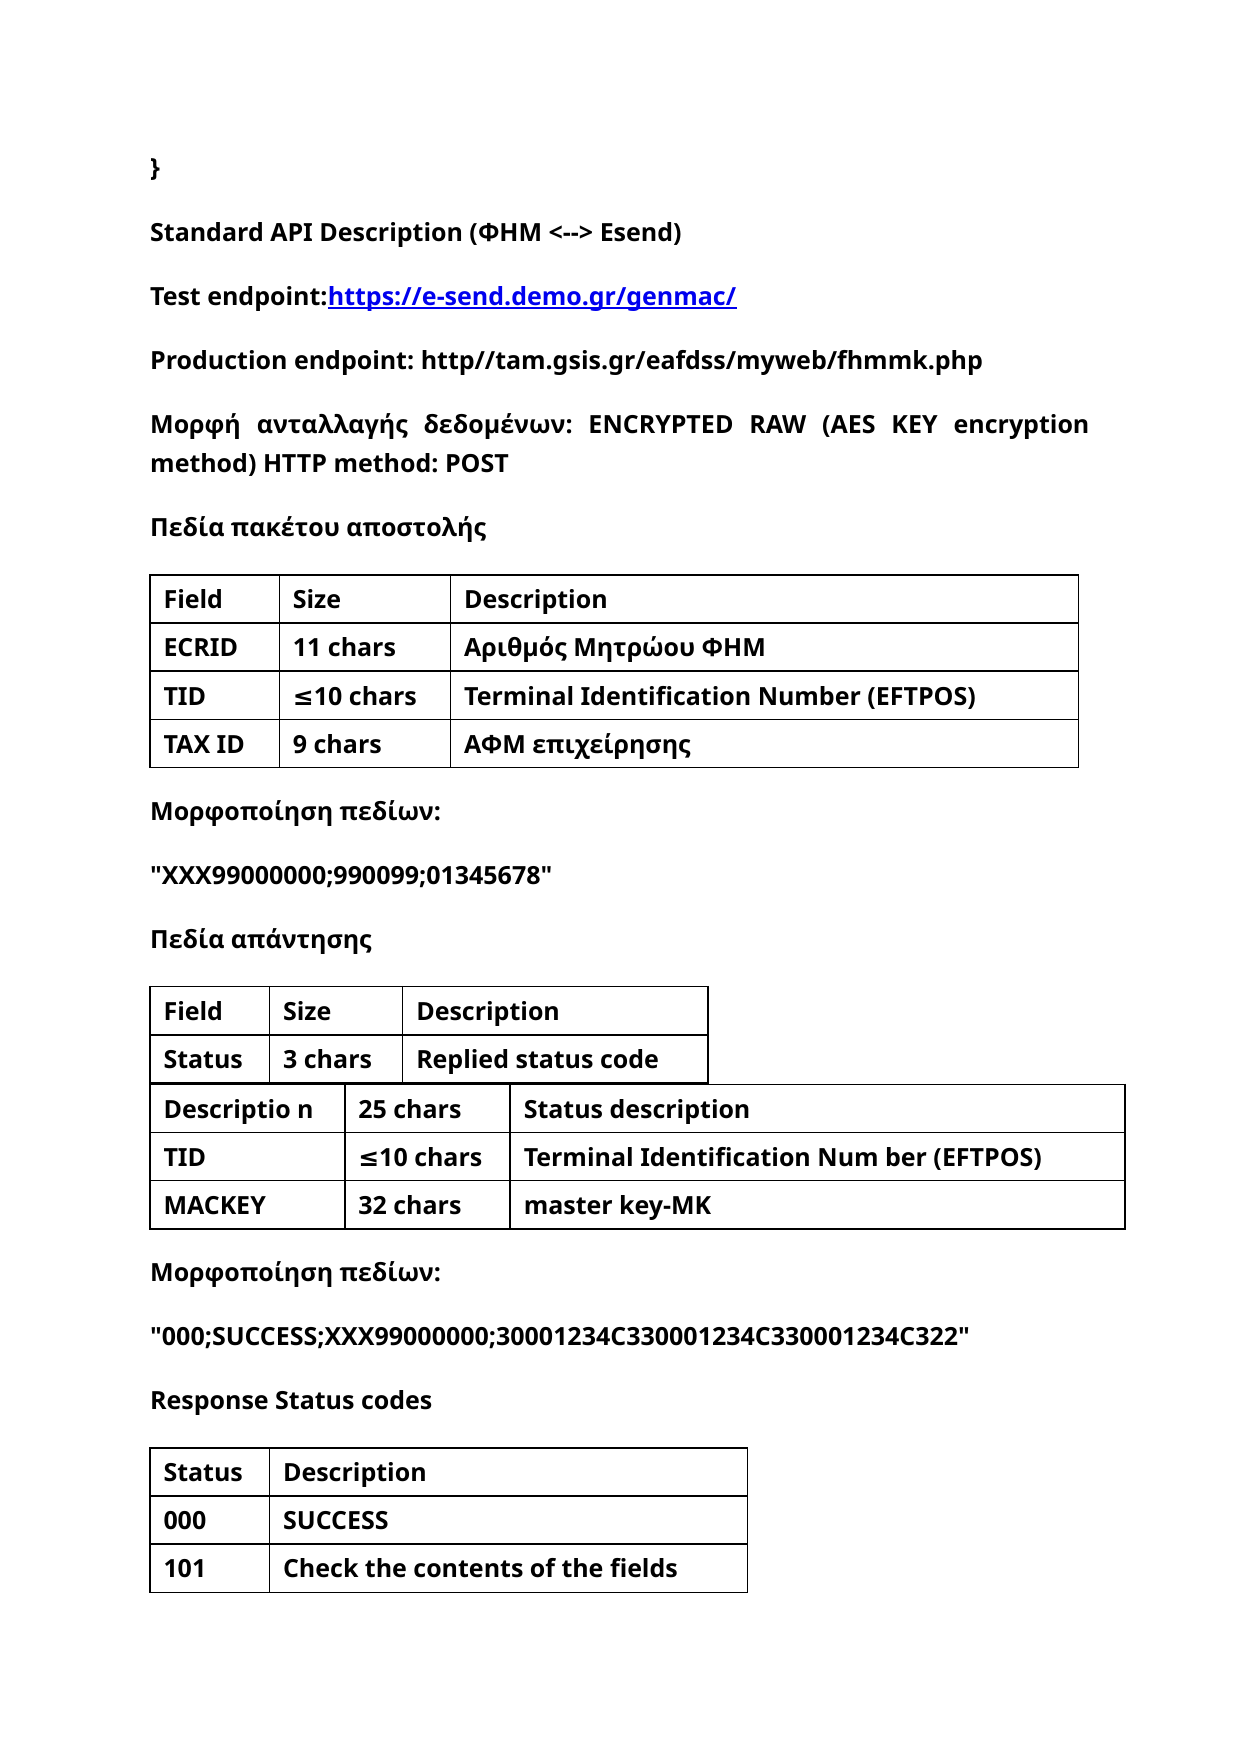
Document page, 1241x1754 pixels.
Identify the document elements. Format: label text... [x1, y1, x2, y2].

text Test endpoint:https://e-send.demo.gr/genmac/ [150, 278, 1090, 312]
table_cell Replied status code [403, 1036, 707, 1082]
table_cell TAX ID [151, 720, 279, 767]
table_header Size [280, 576, 450, 622]
table_cell ≤10 chars [280, 672, 450, 718]
table_cell 32 chars [346, 1181, 509, 1228]
table_header Size [270, 987, 402, 1034]
table_cell Status [151, 1036, 269, 1082]
table_cell 101 [151, 1545, 269, 1591]
table_cell Check the contents of the fields [270, 1545, 747, 1591]
text "XXX99000000;990099;01345678" [150, 857, 1090, 891]
text Πεδία απάντησης [150, 922, 1090, 956]
table_header Status description [511, 1085, 1124, 1132]
text Response Status codes [150, 1383, 1090, 1417]
table_header Description [270, 1449, 747, 1495]
table_header 25 chars [346, 1085, 509, 1132]
text Μορφή ανταλλαγής δεδομένων: ENCRYPTED RAW (AES KEY encryption method) HTTP method: POST [150, 407, 1090, 480]
table_cell TID [151, 1133, 344, 1180]
table_cell 3 chars [270, 1036, 402, 1082]
table_cell MACKEY [151, 1181, 344, 1228]
table_header Descriptio n [151, 1085, 344, 1132]
table_cell Terminal Identification Num ber (EFTPOS) [511, 1133, 1124, 1180]
text "000;SUCCESS;XXX99000000;30001234C330001234C330001234C322" [150, 1319, 1090, 1353]
table_cell 9 chars [280, 720, 450, 767]
table_cell master key-MK [511, 1181, 1124, 1228]
table_header Field [151, 576, 279, 622]
table_cell 000 [151, 1497, 269, 1543]
table_header Description [403, 987, 707, 1034]
text Μορφοποίηση πεδίων: [150, 793, 1090, 827]
table_cell ECRID [151, 624, 279, 670]
table_cell 11 chars [280, 624, 450, 670]
text } [150, 150, 1090, 184]
table_cell Αριθμός Μητρώου ΦΗΜ [451, 624, 1078, 670]
table_cell Terminal Identification Number (EFTPOS) [451, 672, 1078, 718]
text Production endpoint: http//tam.gsis.gr/eafdss/myweb/fhmmk.php [150, 342, 1090, 377]
table_cell ≤10 chars [346, 1133, 509, 1180]
table_header Description [451, 576, 1078, 622]
table_header Field [151, 987, 269, 1034]
table_cell ΑΦΜ επιχείρησης [451, 720, 1078, 767]
text Μορφοποίηση πεδίων: [150, 1254, 1090, 1288]
table_cell SUCCESS [270, 1497, 747, 1543]
text Standard API Description (ΦΗΜ <--> Esend) [150, 214, 1090, 248]
table_header Status [151, 1449, 269, 1495]
text Πεδία πακέτου αποστολής [150, 510, 1090, 544]
table_cell TID [151, 672, 279, 718]
